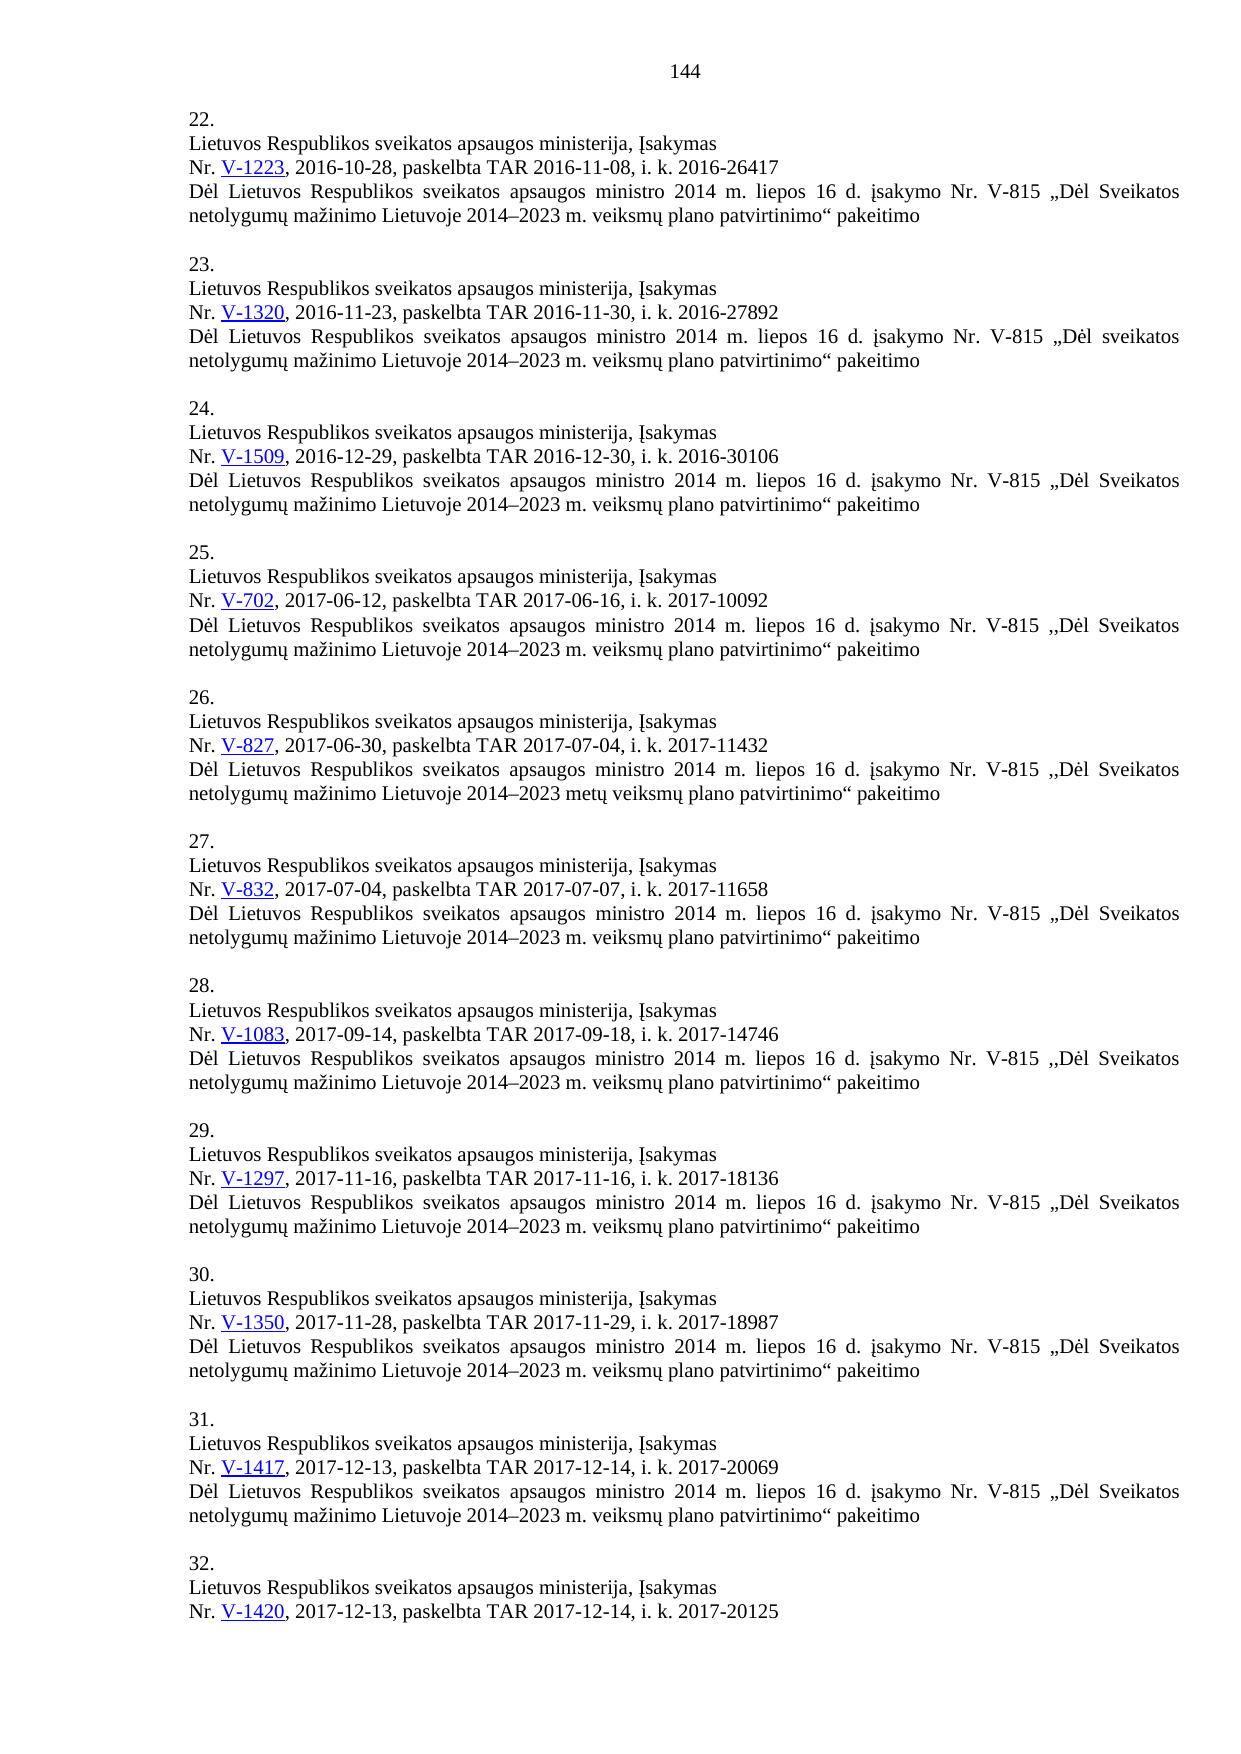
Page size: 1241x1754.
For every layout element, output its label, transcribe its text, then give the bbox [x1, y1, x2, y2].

text Nr. V-702, 2017-06-12, paskelbta TAR 2017-06-16, i. k. 2017-10092 [188, 588, 1181, 612]
text Nr. V-1083, 2017-09-14, paskelbta TAR 2017-09-18, i. k. 2017-14746 [188, 1022, 1181, 1046]
text 31. [188, 1407, 1181, 1431]
text Nr. V-1320, 2016-11-23, paskelbta TAR 2016-11-30, i. k. 2016-27892 [188, 300, 1181, 324]
text 28. [188, 973, 1181, 997]
text 32. [188, 1551, 1181, 1575]
text Nr. V-1297, 2017-11-16, paskelbta TAR 2017-11-16, i. k. 2017-18136 [188, 1166, 1181, 1190]
text Lietuvos Respublikos sveikatos apsaugos ministerija, Įsakymas [188, 564, 1181, 588]
text 23. [188, 252, 1181, 276]
text Nr. V-1350, 2017-11-28, paskelbta TAR 2017-11-29, i. k. 2017-18987 [188, 1310, 1181, 1334]
text 24. [188, 396, 1181, 420]
text Dėl Lietuvos Respublikos sveikatos apsaugos ministro 2014 m. liepos 16 d. įsakymo Nr. V-815 „Dėl Sveikatos netolygumų mažinimo Lietuvoje 2014–2023 m. veiksmų plano patvirtinimo“ pakeitimo [188, 1190, 1181, 1238]
text 22. [188, 107, 1181, 131]
text 27. [188, 829, 1181, 853]
text Lietuvos Respublikos sveikatos apsaugos ministerija, Įsakymas [188, 853, 1181, 877]
text Nr. V-1420, 2017-12-13, paskelbta TAR 2017-12-14, i. k. 2017-20125 [188, 1599, 1181, 1623]
text 30. [188, 1262, 1181, 1286]
text Dėl Lietuvos Respublikos sveikatos apsaugos ministro 2014 m. liepos 16 d. įsakymo Nr. V-815 „Dėl Sveikatos netolygumų mažinimo Lietuvoje 2014–2023 m. veiksmų plano patvirtinimo“ pakeitimo [188, 468, 1181, 516]
text Dėl Lietuvos Respublikos sveikatos apsaugos ministro 2014 m. liepos 16 d. įsakymo Nr. V-815 „Dėl Sveikatos netolygumų mažinimo Lietuvoje 2014–2023 m. veiksmų plano patvirtinimo“ pakeitimo [188, 179, 1181, 227]
text Nr. V-1417, 2017-12-13, paskelbta TAR 2017-12-14, i. k. 2017-20069 [188, 1455, 1181, 1479]
text Lietuvos Respublikos sveikatos apsaugos ministerija, Įsakymas [188, 276, 1181, 300]
text Dėl Lietuvos Respublikos sveikatos apsaugos ministro 2014 m. liepos 16 d. įsakymo Nr. V-815 ,,Dėl Sveikatos netolygumų mažinimo Lietuvoje 2014–2023 m. veiksmų plano patvirtinimo“ pakeitimo [188, 612, 1181, 661]
text Lietuvos Respublikos sveikatos apsaugos ministerija, Įsakymas [188, 709, 1181, 733]
text Lietuvos Respublikos sveikatos apsaugos ministerija, Įsakymas [188, 420, 1181, 444]
text 29. [188, 1118, 1181, 1142]
text Nr. V-1223, 2016-10-28, paskelbta TAR 2016-11-08, i. k. 2016-26417 [188, 155, 1181, 179]
text Dėl Lietuvos Respublikos sveikatos apsaugos ministro 2014 m. liepos 16 d. įsakymo Nr. V-815 ,,Dėl Sveikatos netolygumų mažinimo Lietuvoje 2014–2023 metų veiksmų plano patvirtinimo“ pakeitimo [188, 757, 1181, 805]
text 26. [188, 685, 1181, 709]
text Lietuvos Respublikos sveikatos apsaugos ministerija, Įsakymas [188, 1575, 1181, 1599]
text Dėl Lietuvos Respublikos sveikatos apsaugos ministro 2014 m. liepos 16 d. įsakymo Nr. V-815 „Dėl Sveikatos netolygumų mažinimo Lietuvoje 2014–2023 m. veiksmų plano patvirtinimo“ pakeitimo [188, 901, 1181, 949]
text Lietuvos Respublikos sveikatos apsaugos ministerija, Įsakymas [188, 131, 1181, 155]
text Dėl Lietuvos Respublikos sveikatos apsaugos ministro 2014 m. liepos 16 d. įsakymo Nr. V-815 „Dėl Sveikatos netolygumų mažinimo Lietuvoje 2014–2023 m. veiksmų plano patvirtinimo“ pakeitimo [188, 1334, 1181, 1382]
text Nr. V-827, 2017-06-30, paskelbta TAR 2017-07-04, i. k. 2017-11432 [188, 733, 1181, 757]
text Lietuvos Respublikos sveikatos apsaugos ministerija, Įsakymas [188, 1142, 1181, 1166]
text Nr. V-1509, 2016-12-29, paskelbta TAR 2016-12-30, i. k. 2016-30106 [188, 444, 1181, 468]
text 25. [188, 540, 1181, 564]
text Lietuvos Respublikos sveikatos apsaugos ministerija, Įsakymas [188, 1431, 1181, 1455]
text Nr. V-832, 2017-07-04, paskelbta TAR 2017-07-07, i. k. 2017-11658 [188, 877, 1181, 901]
text Lietuvos Respublikos sveikatos apsaugos ministerija, Įsakymas [188, 1286, 1181, 1310]
text Dėl Lietuvos Respublikos sveikatos apsaugos ministro 2014 m. liepos 16 d. įsakymo Nr. V-815 „Dėl sveikatos netolygumų mažinimo Lietuvoje 2014–2023 m. veiksmų plano patvirtinimo“ pakeitimo [188, 324, 1181, 372]
text Lietuvos Respublikos sveikatos apsaugos ministerija, Įsakymas [188, 997, 1181, 1022]
text Dėl Lietuvos Respublikos sveikatos apsaugos ministro 2014 m. liepos 16 d. įsakymo Nr. V-815 „Dėl Sveikatos netolygumų mažinimo Lietuvoje 2014–2023 m. veiksmų plano patvirtinimo“ pakeitimo [188, 1479, 1181, 1527]
text Dėl Lietuvos Respublikos sveikatos apsaugos ministro 2014 m. liepos 16 d. įsakymo Nr. V-815 ,,Dėl Sveikatos netolygumų mažinimo Lietuvoje 2014–2023 m. veiksmų plano patvirtinimo“ pakeitimo [188, 1046, 1181, 1094]
